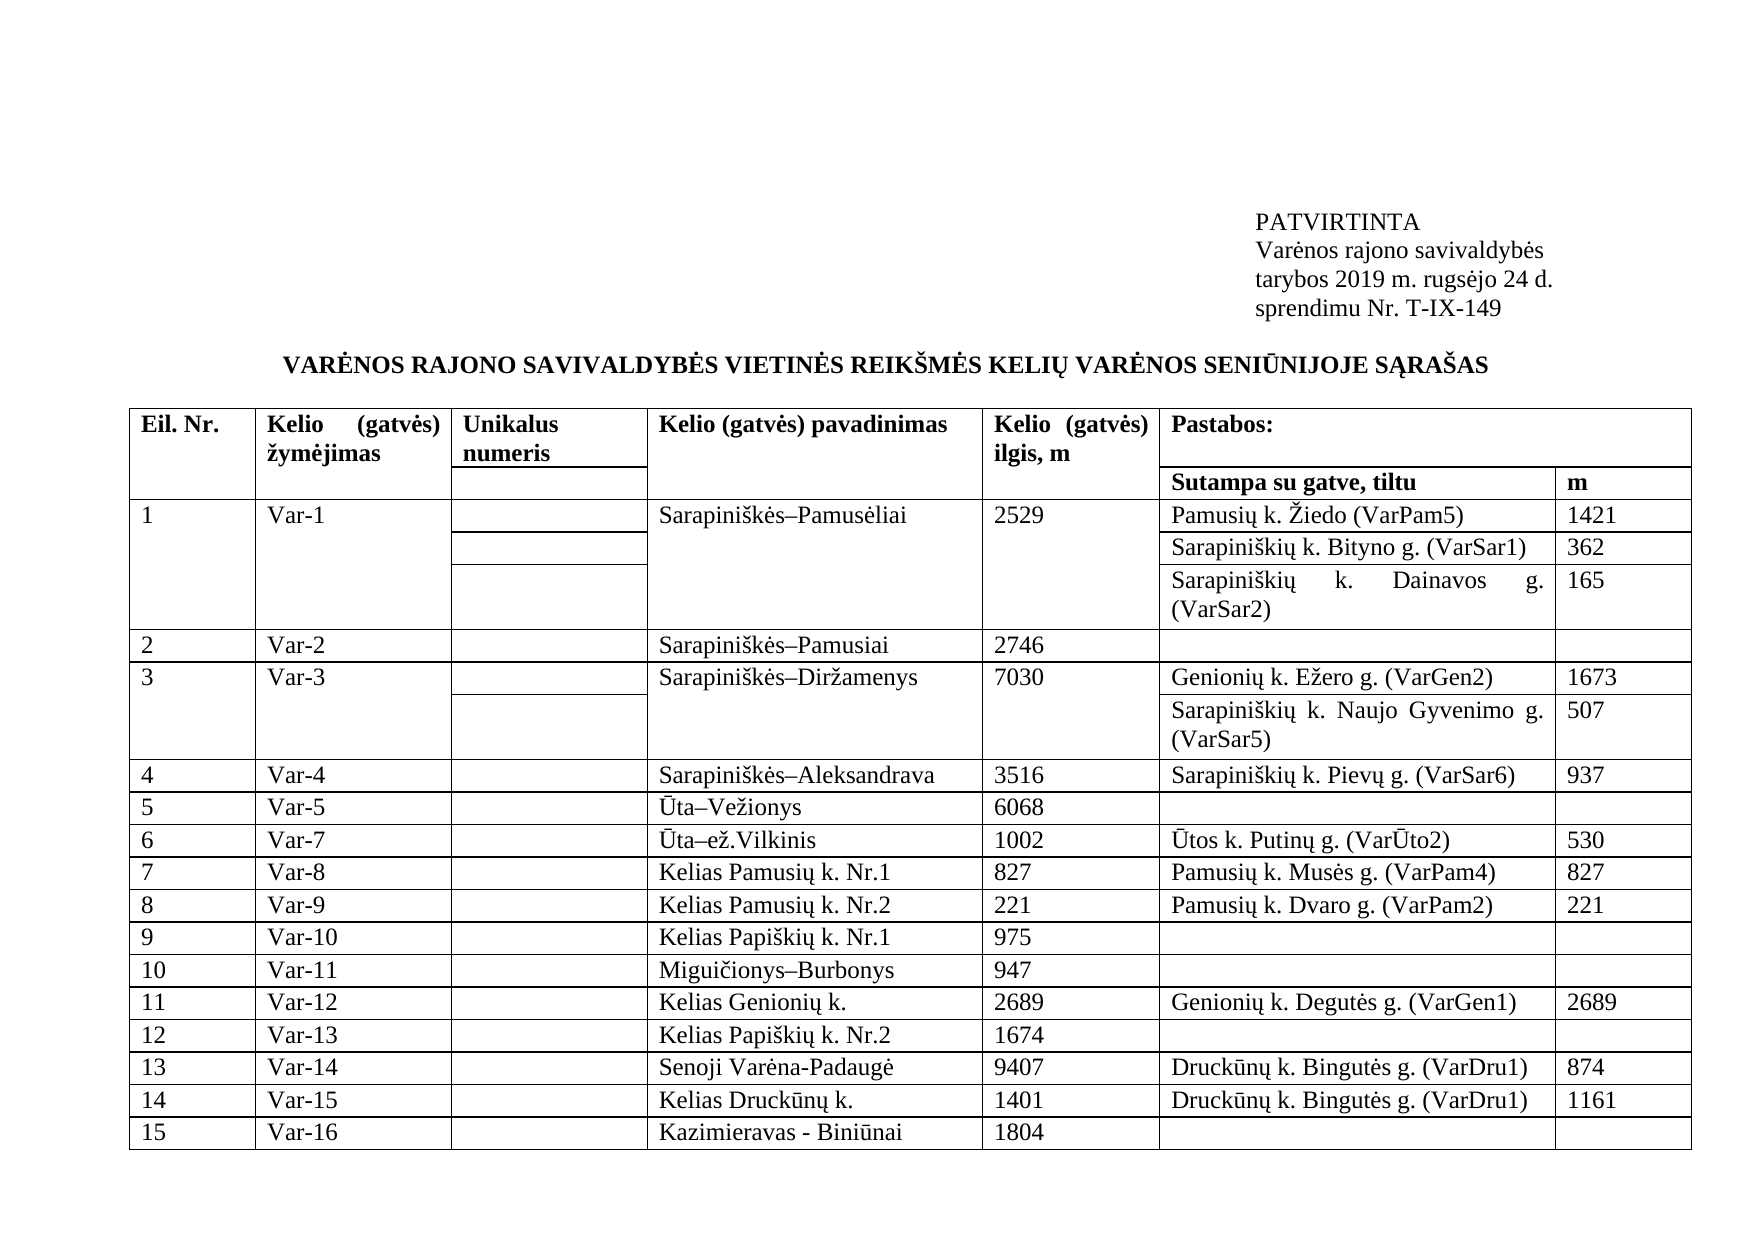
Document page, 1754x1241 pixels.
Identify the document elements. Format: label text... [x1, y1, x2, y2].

table_cell Var-10 [256, 923, 451, 954]
table_cell Kazimieravas - Biniūnai [648, 1118, 982, 1149]
table_cell Var-13 [256, 1020, 451, 1051]
table_cell 1804 [983, 1118, 1159, 1149]
table_cell Pamusių k. Žiedo (VarPam5) [1160, 500, 1555, 531]
table_cell Var-16 [256, 1118, 451, 1149]
table_cell Var-11 [256, 955, 451, 986]
table_cell 362 [1556, 533, 1691, 564]
table_cell 13 [130, 1053, 255, 1084]
table_cell Miguičionys–Burbonys [648, 955, 982, 986]
table_cell 8 [130, 890, 255, 921]
table_cell [452, 825, 647, 856]
table_cell Sarapiniškės–Pamusiai [648, 630, 982, 661]
table_cell [452, 630, 647, 661]
table_header Unikalus numeris [452, 409, 647, 466]
table_cell 7 [130, 858, 255, 889]
table_cell 947 [983, 955, 1159, 986]
text PATVIRTINTA [1255, 207, 1668, 235]
table_cell Kelias Papiškių k. Nr.2 [648, 1020, 982, 1051]
table_cell [1160, 630, 1555, 661]
table_cell 9407 [983, 1053, 1159, 1084]
table_cell [452, 890, 647, 921]
table_cell Ūtos k. Putinų g. (VarŪto2) [1160, 825, 1555, 856]
table_cell Sarapiniškės–Pamusėliai [648, 500, 982, 629]
table_cell Ūta–Vežionys [648, 793, 982, 824]
table_cell Var-3 [256, 663, 451, 759]
table_cell [1160, 1020, 1555, 1051]
table_cell m [1556, 468, 1691, 499]
table_header Kelio (gatvės) ilgis, m [983, 409, 1159, 499]
table_cell [452, 1020, 647, 1051]
table_cell 1002 [983, 825, 1159, 856]
table_cell Var-15 [256, 1085, 451, 1116]
table_cell 9 [130, 923, 255, 954]
table_cell 165 [1556, 565, 1691, 629]
table_cell [1160, 955, 1555, 986]
table_cell Var-1 [256, 500, 451, 629]
table_cell 5 [130, 793, 255, 824]
table_cell 2689 [1556, 988, 1691, 1019]
table_cell 507 [1556, 695, 1691, 759]
table_cell [452, 695, 647, 759]
table_cell 1674 [983, 1020, 1159, 1051]
table_cell [452, 1085, 647, 1116]
table_cell Var-12 [256, 988, 451, 1019]
table_cell 6068 [983, 793, 1159, 824]
table_cell [452, 500, 647, 531]
table_cell 221 [1556, 890, 1691, 921]
table_cell [452, 793, 647, 824]
table_cell Genionių k. Ežero g. (VarGen2) [1160, 663, 1555, 694]
table_cell [452, 1053, 647, 1084]
table_cell Var-14 [256, 1053, 451, 1084]
table_cell Sarapiniškės–Diržamenys [648, 663, 982, 759]
table_cell Var-2 [256, 630, 451, 661]
table_cell Sarapiniškių k. Naujo Gyvenimo g. (VarSar5) [1160, 695, 1555, 759]
table_cell 15 [130, 1118, 255, 1149]
table_cell [1556, 1118, 1691, 1149]
table_header Kelio (gatvės) žymėjimas [256, 409, 451, 499]
table_cell 874 [1556, 1053, 1691, 1084]
table_cell Pamusių k. Dvaro g. (VarPam2) [1160, 890, 1555, 921]
table_cell [1556, 630, 1691, 661]
table_cell Senoji Varėna-Padaugė [648, 1053, 982, 1084]
table_cell [1556, 793, 1691, 824]
table_header Eil. Nr. [130, 409, 255, 499]
table_cell 221 [983, 890, 1159, 921]
table_cell 4 [130, 760, 255, 791]
table_cell Ūta–ež.Vilkinis [648, 825, 982, 856]
table_cell Genionių k. Degutės g. (VarGen1) [1160, 988, 1555, 1019]
table_cell 937 [1556, 760, 1691, 791]
table_cell [1160, 1118, 1555, 1149]
table_cell 10 [130, 955, 255, 986]
table_cell Var-4 [256, 760, 451, 791]
table_cell 3516 [983, 760, 1159, 791]
table_cell Kelias Pamusių k. Nr.2 [648, 890, 982, 921]
table_header Kelio (gatvės) pavadinimas [648, 409, 982, 499]
table_cell 6 [130, 825, 255, 856]
table_cell [1556, 923, 1691, 954]
table_cell 2689 [983, 988, 1159, 1019]
table_cell Druckūnų k. Bingutės g. (VarDru1) [1160, 1053, 1555, 1084]
table_cell [452, 858, 647, 889]
table_cell 1421 [1556, 500, 1691, 531]
text tarybos 2019 m. rugsėjo 24 d. [1255, 264, 1668, 293]
table_cell Kelias Druckūnų k. [648, 1085, 982, 1116]
table_cell 2529 [983, 500, 1159, 629]
table_cell Sarapiniškių k. Bityno g. (VarSar1) [1160, 533, 1555, 564]
text Varėnos rajono savivaldybės [1255, 235, 1668, 264]
table_cell Var-8 [256, 858, 451, 889]
table_cell 530 [1556, 825, 1691, 856]
table_cell 12 [130, 1020, 255, 1051]
table_cell 14 [130, 1085, 255, 1116]
table_cell Kelias Pamusių k. Nr.1 [648, 858, 982, 889]
table_cell Var-5 [256, 793, 451, 824]
table_cell Var-7 [256, 825, 451, 856]
table_cell [452, 923, 647, 954]
table_cell Sarapiniškės–Aleksandrava [648, 760, 982, 791]
table_cell 1673 [1556, 663, 1691, 694]
table_cell [452, 663, 647, 694]
table_header Pastabos: [1160, 409, 1691, 466]
table_cell [1160, 793, 1555, 824]
table_cell Druckūnų k. Bingutės g. (VarDru1) [1160, 1085, 1555, 1116]
table_cell [452, 955, 647, 986]
table_cell 11 [130, 988, 255, 1019]
table_cell 3 [130, 663, 255, 759]
table_cell 975 [983, 923, 1159, 954]
table_cell Pamusių k. Musės g. (VarPam4) [1160, 858, 1555, 889]
table_cell Kelias Genionių k. [648, 988, 982, 1019]
table_cell [452, 533, 647, 564]
table_cell 827 [1556, 858, 1691, 889]
table_cell 827 [983, 858, 1159, 889]
table_cell [452, 988, 647, 1019]
table_cell [1160, 923, 1555, 954]
table_cell [1556, 1020, 1691, 1051]
table_cell [452, 1118, 647, 1149]
table_cell 2 [130, 630, 255, 661]
table_cell 1401 [983, 1085, 1159, 1116]
text VARĖNOS RAJONO SAVIVALDYBĖS VIETINĖS REIKŠMĖS KELIŲ VARĖNOS SENIŪNIJOJE SĄRAŠAS [103, 350, 1668, 379]
table_cell Var-9 [256, 890, 451, 921]
table_cell [452, 565, 647, 629]
table_cell Sutampa su gatve, tiltu [1160, 468, 1555, 499]
table_cell 7030 [983, 663, 1159, 759]
table_cell [1556, 955, 1691, 986]
text sprendimu Nr. T-IX-149 [1255, 293, 1668, 322]
table_cell Sarapiniškių k. Pievų g. (VarSar6) [1160, 760, 1555, 791]
table_cell 2746 [983, 630, 1159, 661]
table_cell 1161 [1556, 1085, 1691, 1116]
table_cell [452, 760, 647, 791]
table_cell Kelias Papiškių k. Nr.1 [648, 923, 982, 954]
table_cell Sarapiniškių k. Dainavos g. (VarSar2) [1160, 565, 1555, 629]
table_cell 1 [130, 500, 255, 629]
table_cell [452, 468, 647, 499]
